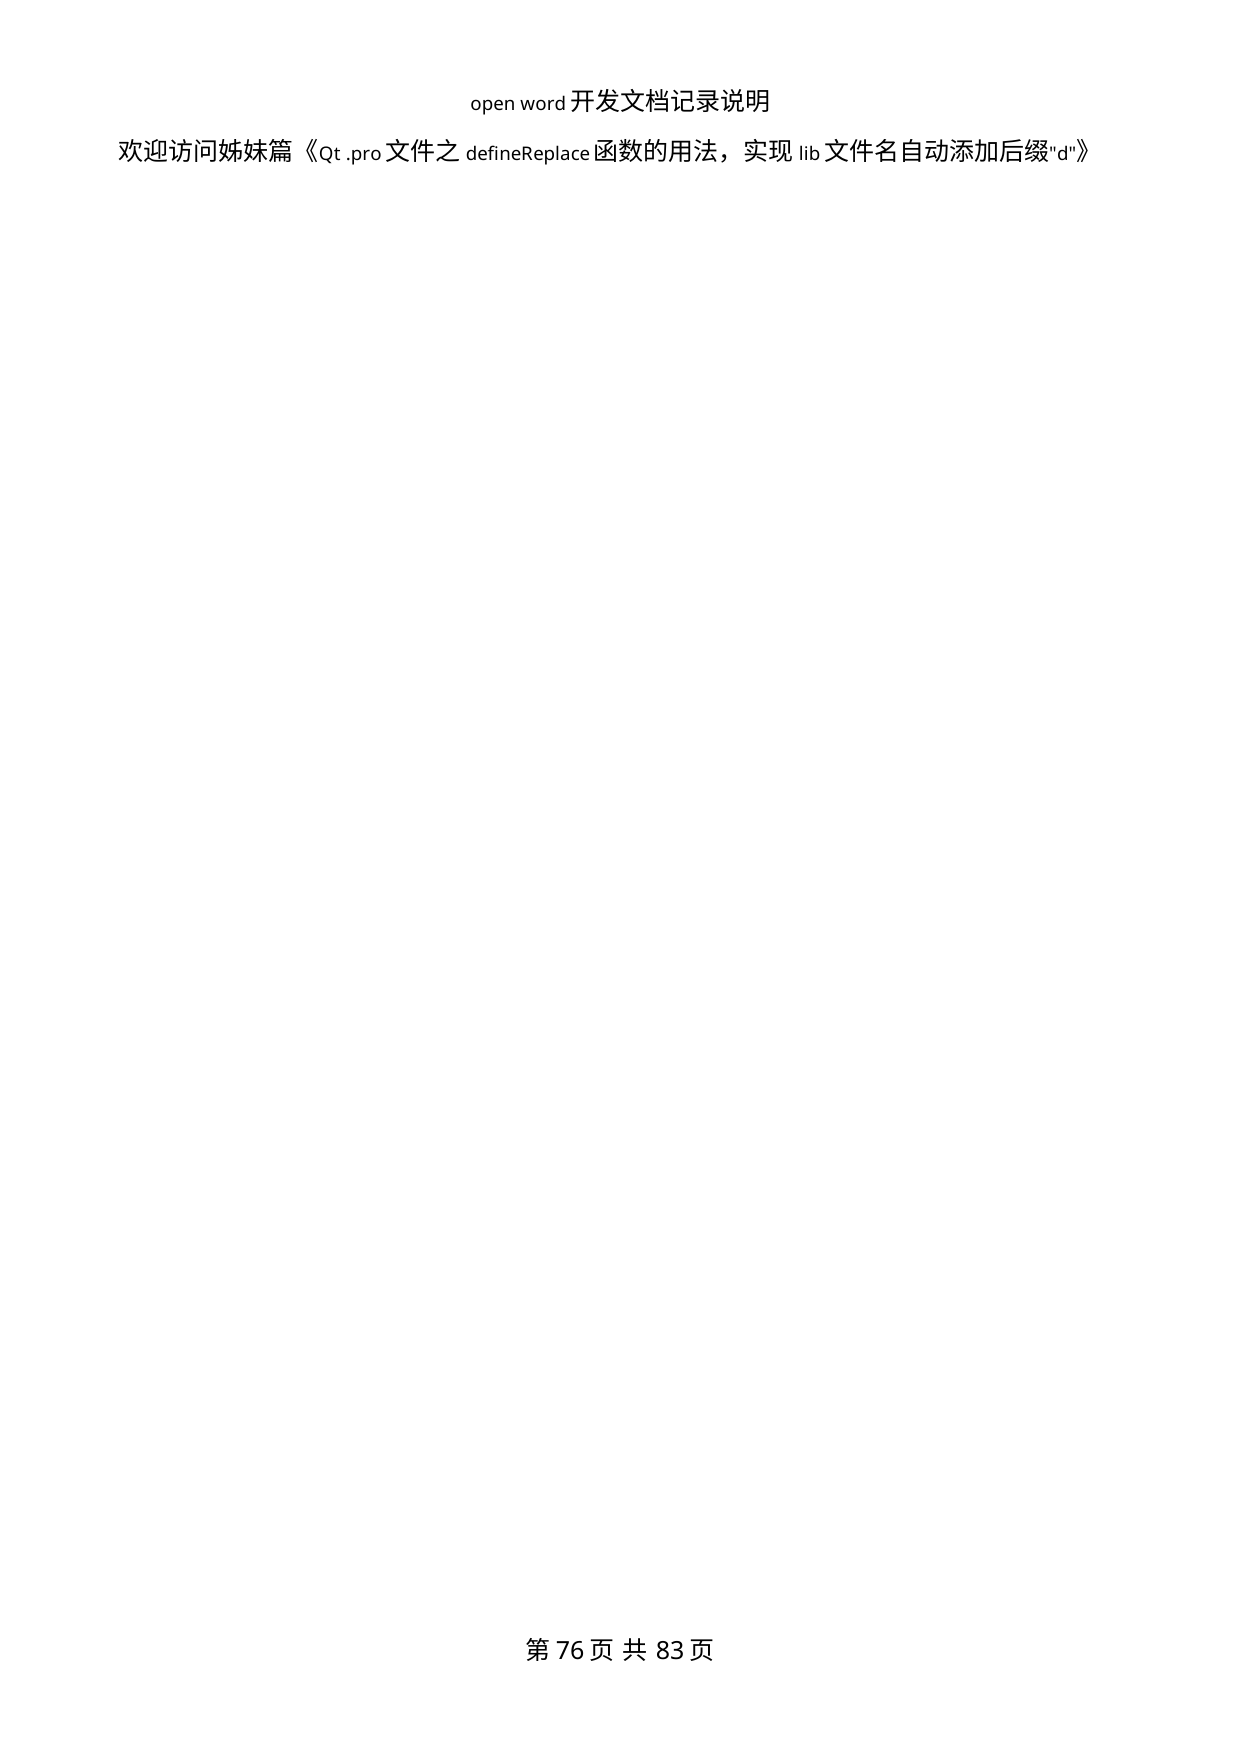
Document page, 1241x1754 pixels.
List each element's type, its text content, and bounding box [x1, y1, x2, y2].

text 欢迎访问姊妹篇《Qt .pro文件之defineReplace函数的用法，实现lib文件名自动添加后缀"d"》 [119, 137, 1121, 166]
